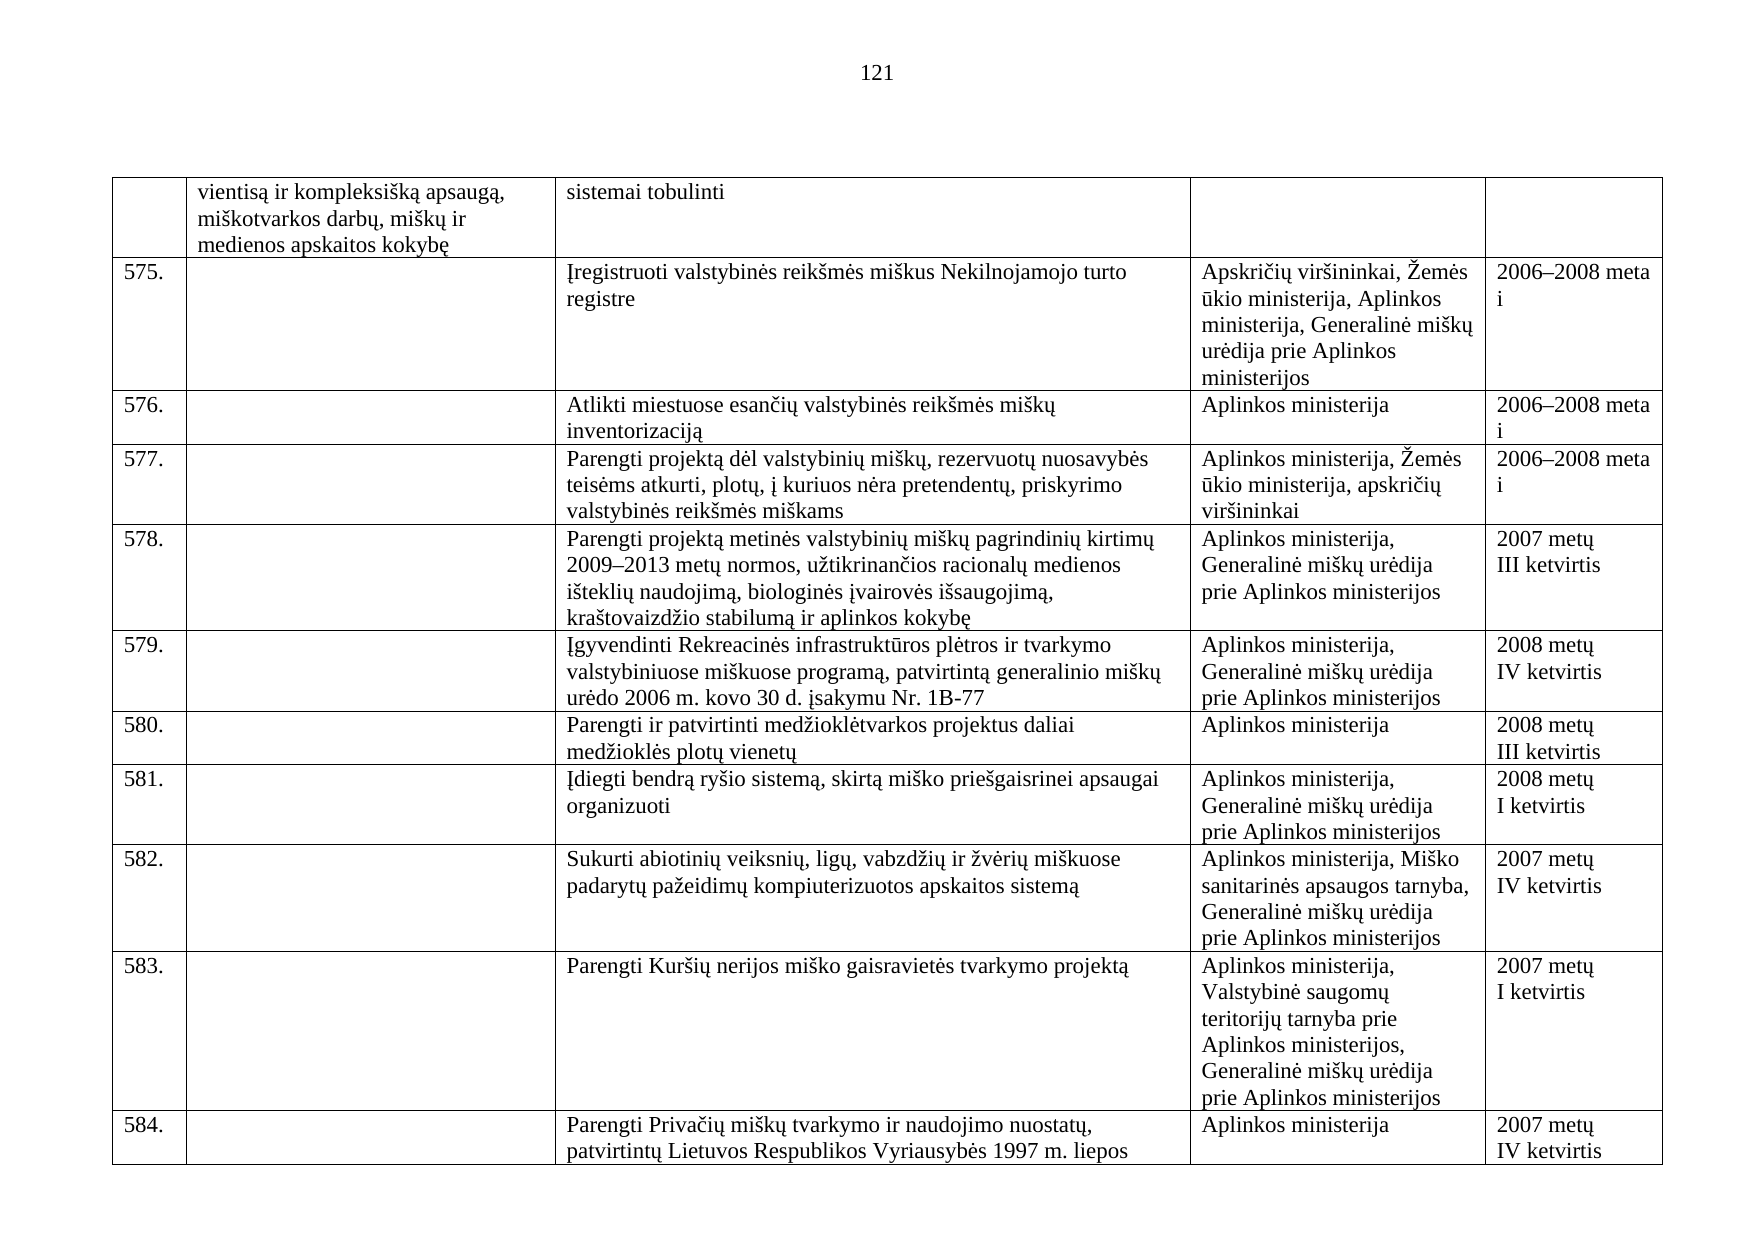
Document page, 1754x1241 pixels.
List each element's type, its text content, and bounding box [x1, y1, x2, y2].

table_cell Aplinkos ministerija, Valstybinė saugomų teritorijų tarnyba prie Aplinkos ministerijos, Generalinė miškų urėdija prie Aplinkos ministerijos [1191, 952, 1485, 1110]
table_cell Atlikti miestuose esančių valstybinės reikšmės miškų inventorizaciją [556, 391, 1190, 444]
table_cell [187, 445, 555, 524]
table_cell Parengti Kuršių nerijos miško gaisravietės tvarkymo projektą [556, 952, 1190, 1110]
table_cell Aplinkos ministerija, Generalinė miškų urėdija prie Aplinkos ministerijos [1191, 765, 1485, 844]
table_cell 578. [113, 525, 186, 630]
table_cell Parengti ir patvirtinti medžioklėtvarkos projektus daliai medžioklės plotų vienetų [556, 712, 1190, 764]
table_cell Apskričių viršininkai, Žemės ūkio ministerija, Aplinkos ministerija, Generalinė miškų urėdija prie Aplinkos ministerijos [1191, 258, 1485, 390]
table_cell 2006–2008 metai [1486, 258, 1662, 390]
table_cell Parengti Privačių miškų tvarkymo ir naudojimo nuostatų, patvirtintų Lietuvos Respublikos Vyriausybės 1997 m. liepos [556, 1111, 1190, 1164]
table_cell [187, 845, 555, 951]
table_cell 576. [113, 391, 186, 444]
table_cell 575. [113, 258, 186, 390]
table_cell [187, 258, 555, 390]
table_cell Įgyvendinti Rekreacinės infrastruktūros plėtros ir tvarkymo valstybiniuose miškuose programą, patvirtintą generalinio miškų urėdo 2006 m. kovo 30 d. įsakymu Nr. 1B-77 [556, 631, 1190, 711]
table_cell Aplinkos ministerija, Žemės ūkio ministerija, apskričių viršininkai [1191, 445, 1485, 524]
table_cell 580. [113, 712, 186, 764]
table_cell 584. [113, 1111, 186, 1164]
table_cell Parengti projektą dėl valstybinių miškų, rezervuotų nuosavybės teisėms atkurti, plotų, į kuriuos nėra pretendentų, priskyrimo valstybinės reikšmės miškams [556, 445, 1190, 524]
table_cell Sukurti abiotinių veiksnių, ligų, vabzdžių ir žvėrių miškuose padarytų pažeidimų kompiuterizuotos apskaitos sistemą [556, 845, 1190, 951]
table_cell 577. [113, 445, 186, 524]
table_cell Parengti projektą metinės valstybinių miškų pagrindinių kirtimų 2009–2013 metų normos, užtikrinančios racionalų medienos išteklių naudojimą, biologinės įvairovės išsaugojimą, kraštovaizdžio stabilumą ir aplinkos kokybę [556, 525, 1190, 630]
table_cell 2008 metų IV ketvirtis [1486, 631, 1662, 711]
table_cell Aplinkos ministerija [1191, 1111, 1485, 1164]
table_cell 2007 metų IV ketvirtis [1486, 845, 1662, 951]
table_cell Aplinkos ministerija [1191, 391, 1485, 444]
table_cell 581. [113, 765, 186, 844]
table_cell 2006–2008 metai [1486, 445, 1662, 524]
table_cell [1191, 178, 1485, 257]
table_cell [187, 1111, 555, 1164]
table_cell 2008 metų III ketvirtis [1486, 712, 1662, 764]
table_cell Įdiegti bendrą ryšio sistemą, skirtą miško priešgaisrinei apsaugai organizuoti [556, 765, 1190, 844]
table_cell Įregistruoti valstybinės reikšmės miškus Nekilnojamojo turto registre [556, 258, 1190, 390]
table_cell [187, 391, 555, 444]
table_cell 2007 metų IV ketvirtis [1486, 1111, 1662, 1164]
table_cell Aplinkos ministerija, Generalinė miškų urėdija prie Aplinkos ministerijos [1191, 631, 1485, 711]
table_cell [187, 712, 555, 764]
table_cell 2007 metų I ketvirtis [1486, 952, 1662, 1110]
table_cell sistemai tobulinti [556, 178, 1190, 257]
table_cell 579. [113, 631, 186, 711]
table_cell 2006–2008 metai [1486, 391, 1662, 444]
table_cell Aplinkos ministerija [1191, 712, 1485, 764]
table_cell [187, 952, 555, 1110]
table_cell 583. [113, 952, 186, 1110]
table_cell 2007 metų III ketvirtis [1486, 525, 1662, 630]
table_cell Aplinkos ministerija, Miško sanitarinės apsaugos tarnyba, Generalinė miškų urėdija prie Aplinkos ministerijos [1191, 845, 1485, 951]
table_cell [187, 631, 555, 711]
table_cell vientisą ir kompleksišką apsaugą, miškotvarkos darbų, miškų ir medienos apskaitos kokybę [187, 178, 555, 257]
table_cell 2008 metų I ketvirtis [1486, 765, 1662, 844]
table_cell [187, 525, 555, 630]
table_cell [1486, 178, 1662, 257]
table_cell Aplinkos ministerija, Generalinė miškų urėdija prie Aplinkos ministerijos [1191, 525, 1485, 630]
table_cell 582. [113, 845, 186, 951]
table_cell [113, 178, 186, 257]
table_cell [187, 765, 555, 844]
